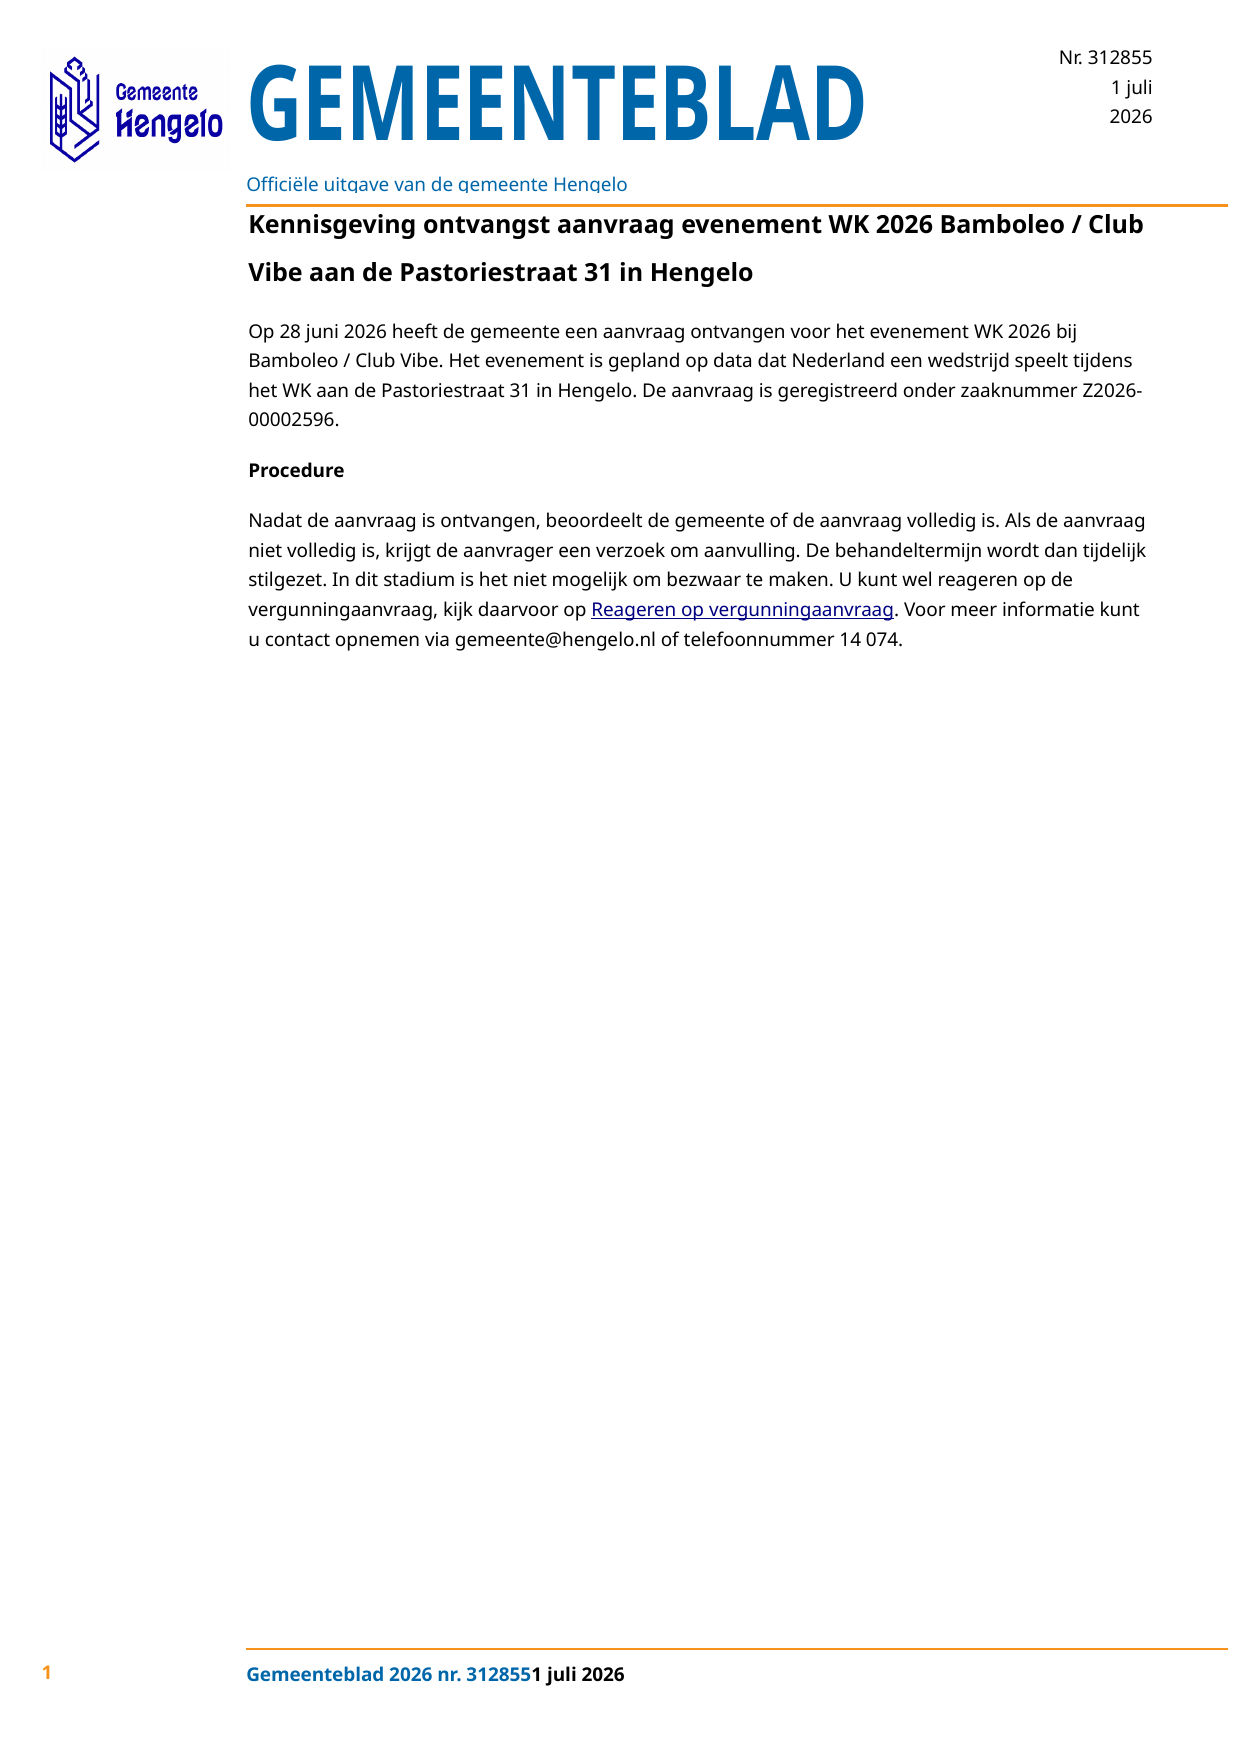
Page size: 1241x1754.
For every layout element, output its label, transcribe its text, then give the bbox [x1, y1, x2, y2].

picture [41, 47, 231, 172]
text Op 28 juni 2026 heeft de gemeente een aanvraag ontvangen voor het evenement WK 2026 bij Bamboleo / Club Vibe. Het evenement is gepland op data dat Nederland een wedstrijd speelt tijdens het WK aan de Pastoriestraat 31 in Hengelo. De aanvraag is geregistreerd onder zaaknummer Z2026-00002596. [248, 318, 1152, 432]
text Kennisgeving ontvangst aanvraag evenement WK 2026 Bamboleo / Club Vibe aan de Pastoriestraat 31 in Hengelo [248, 207, 1152, 288]
text Procedure [248, 457, 1152, 483]
text Nadat de aanvraag is ontvangen, beoordeelt de gemeente of de aanvraag volledig is. Als de aanvraag niet volledig is, krijgt de aanvrager een verzoek om aanvulling. De behandeltermijn wordt dan tijdelijk stilgezet. In dit stadium is het niet mogelijk om bezwaar te maken. U kunt wel reageren op de vergunningaanvraag, kijk daarvoor op Reageren op vergunningaanvraag. Voor meer informatie kunt u contact opnemen via gemeente@hengelo.nl of telefoonnummer 14 074. [248, 507, 1152, 652]
